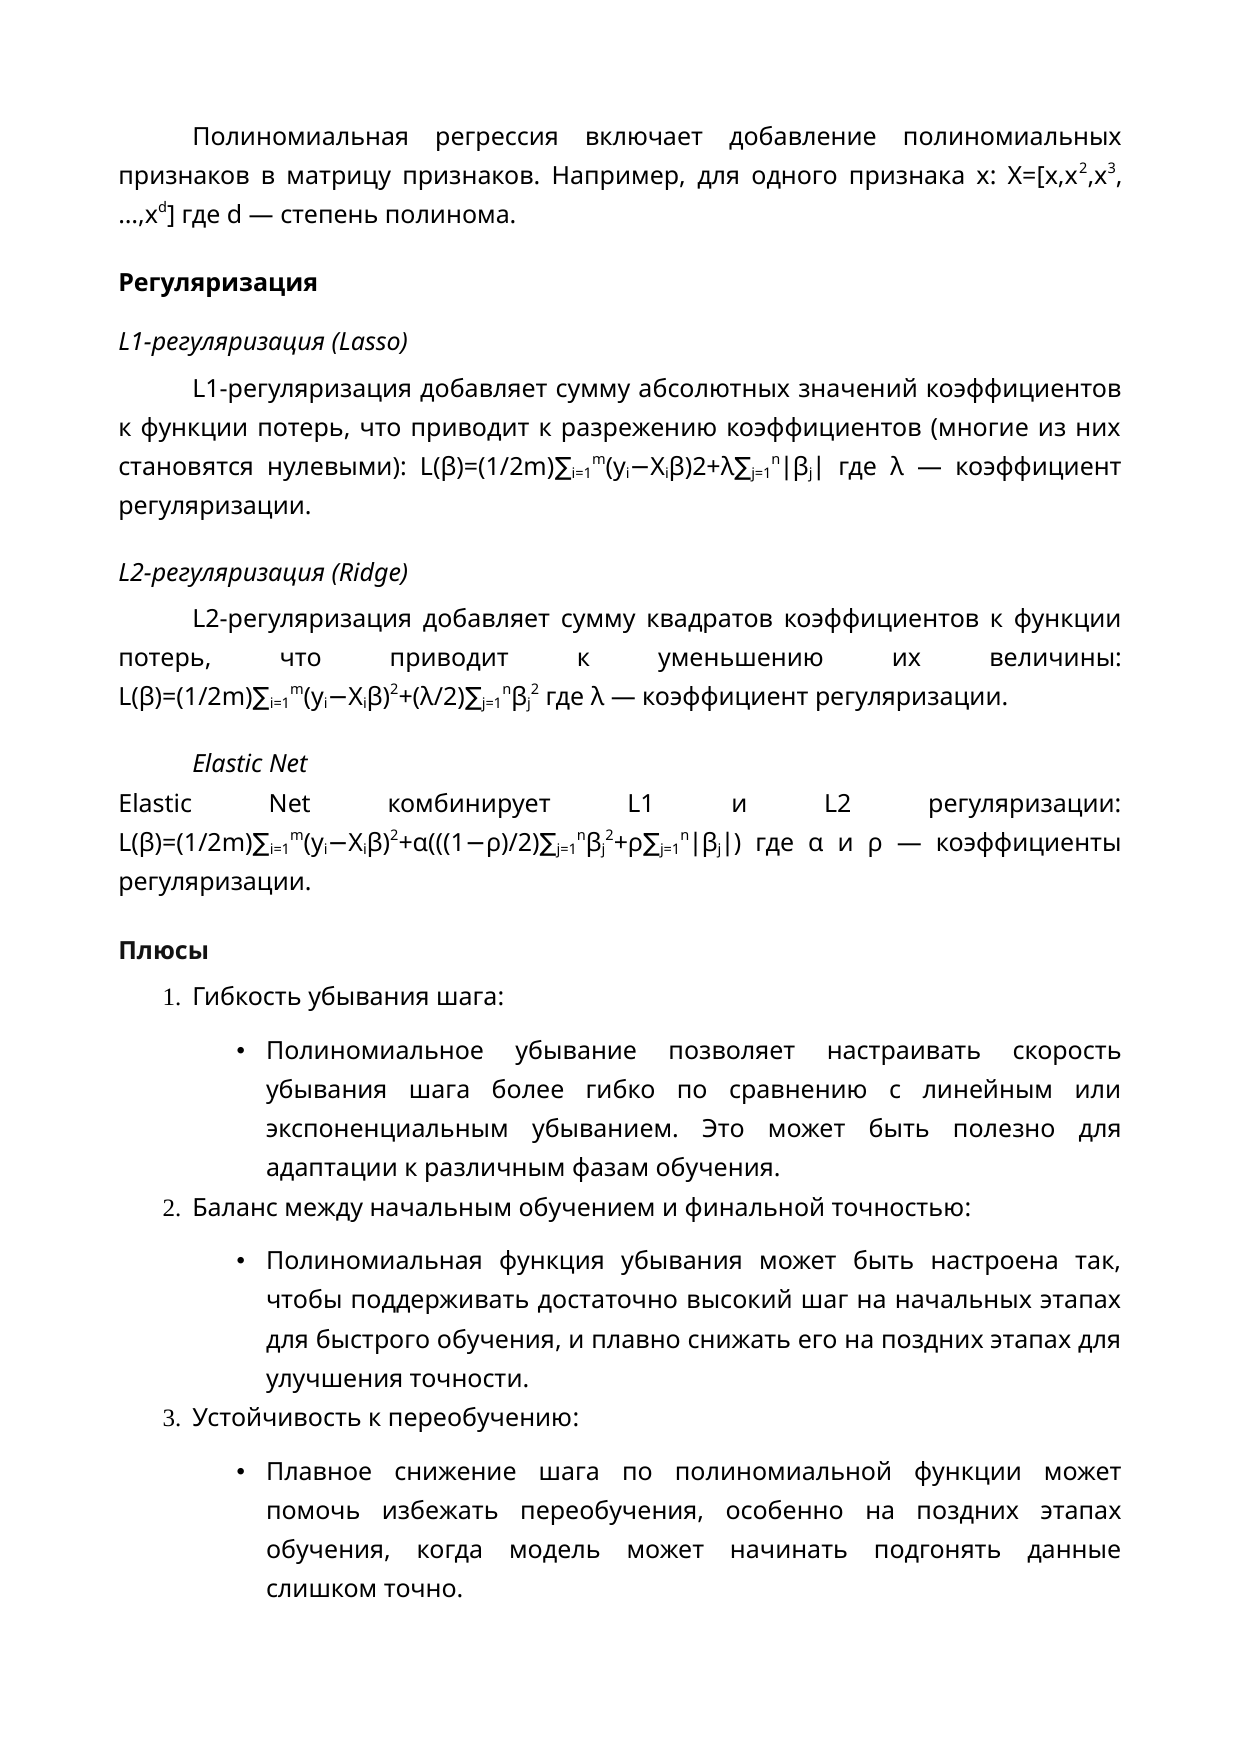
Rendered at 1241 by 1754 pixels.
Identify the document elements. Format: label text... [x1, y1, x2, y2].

subtitle L1-регуляризация (Lasso) [118, 324, 1122, 358]
list Устойчивость к переобучению: [162, 1400, 1122, 1434]
text L1-регуляризация добавляет сумму абсолютных значений коэффициентов к функции потерь, что приводит к разрежению коэффициентов (многие из них становятся нулевыми): L(β)=(1/2m)∑i=1m(yi−Xiβ)2+λ∑j=1n∣βj∣ где λ — коэффициент регуляризации. [118, 370, 1122, 522]
list Гибкость убывания шага: [162, 979, 1122, 1013]
list Баланс между начальным обучением и финальной точностью: [162, 1189, 1122, 1223]
subtitle L2-регуляризация (Ridge) [118, 554, 1122, 588]
text Полиномиальная регрессия включает добавление полиномиальных признаков в матрицу признаков. Например, для одного признака x: X=[x,x2,x3,…,xd] где d — степень полинома. [118, 118, 1122, 231]
text Elastic Net комбинирует L1 и L2 регуляризации: L(β)=(1/2m)∑i=1m(yi−Xiβ)2+α(((1−ρ)/2)∑j=1nβj2+ρ∑j=1n∣βj∣) где α и ρ — коэффициенты регуляризации. [118, 786, 1122, 898]
list Плавное снижение шага по полиномиальной функции может помочь избежать переобучения, особенно на поздних этапах обучения, когда модель может начинать подгонять данные слишком точно. [236, 1453, 1122, 1605]
subtitle Elastic Net [118, 745, 1122, 779]
text L2-регуляризация добавляет сумму квадратов коэффициентов к функции потерь, что приводит к уменьшению их величины: L(β)=(1/2m)∑i=1m(yi−Xiβ)2+(λ/2)∑j=1nβj2 где λ — коэффициент регуляризации. [118, 601, 1122, 713]
list Полиномиальное убывание позволяет настраивать скорость убывания шага более гибко по сравнению с линейным или экспоненциальным убыванием. Это может быть полезно для адаптации к различным фазам обучения. [236, 1033, 1122, 1184]
subtitle Плюсы [118, 932, 1122, 966]
list Полиномиальная функция убывания может быть настроена так, чтобы поддерживать достаточно высокий шаг на начальных этапах для быстрого обучения, и плавно снижать его на поздних этапах для улучшения точности. [236, 1243, 1122, 1394]
subtitle Регуляризация [118, 265, 1122, 299]
